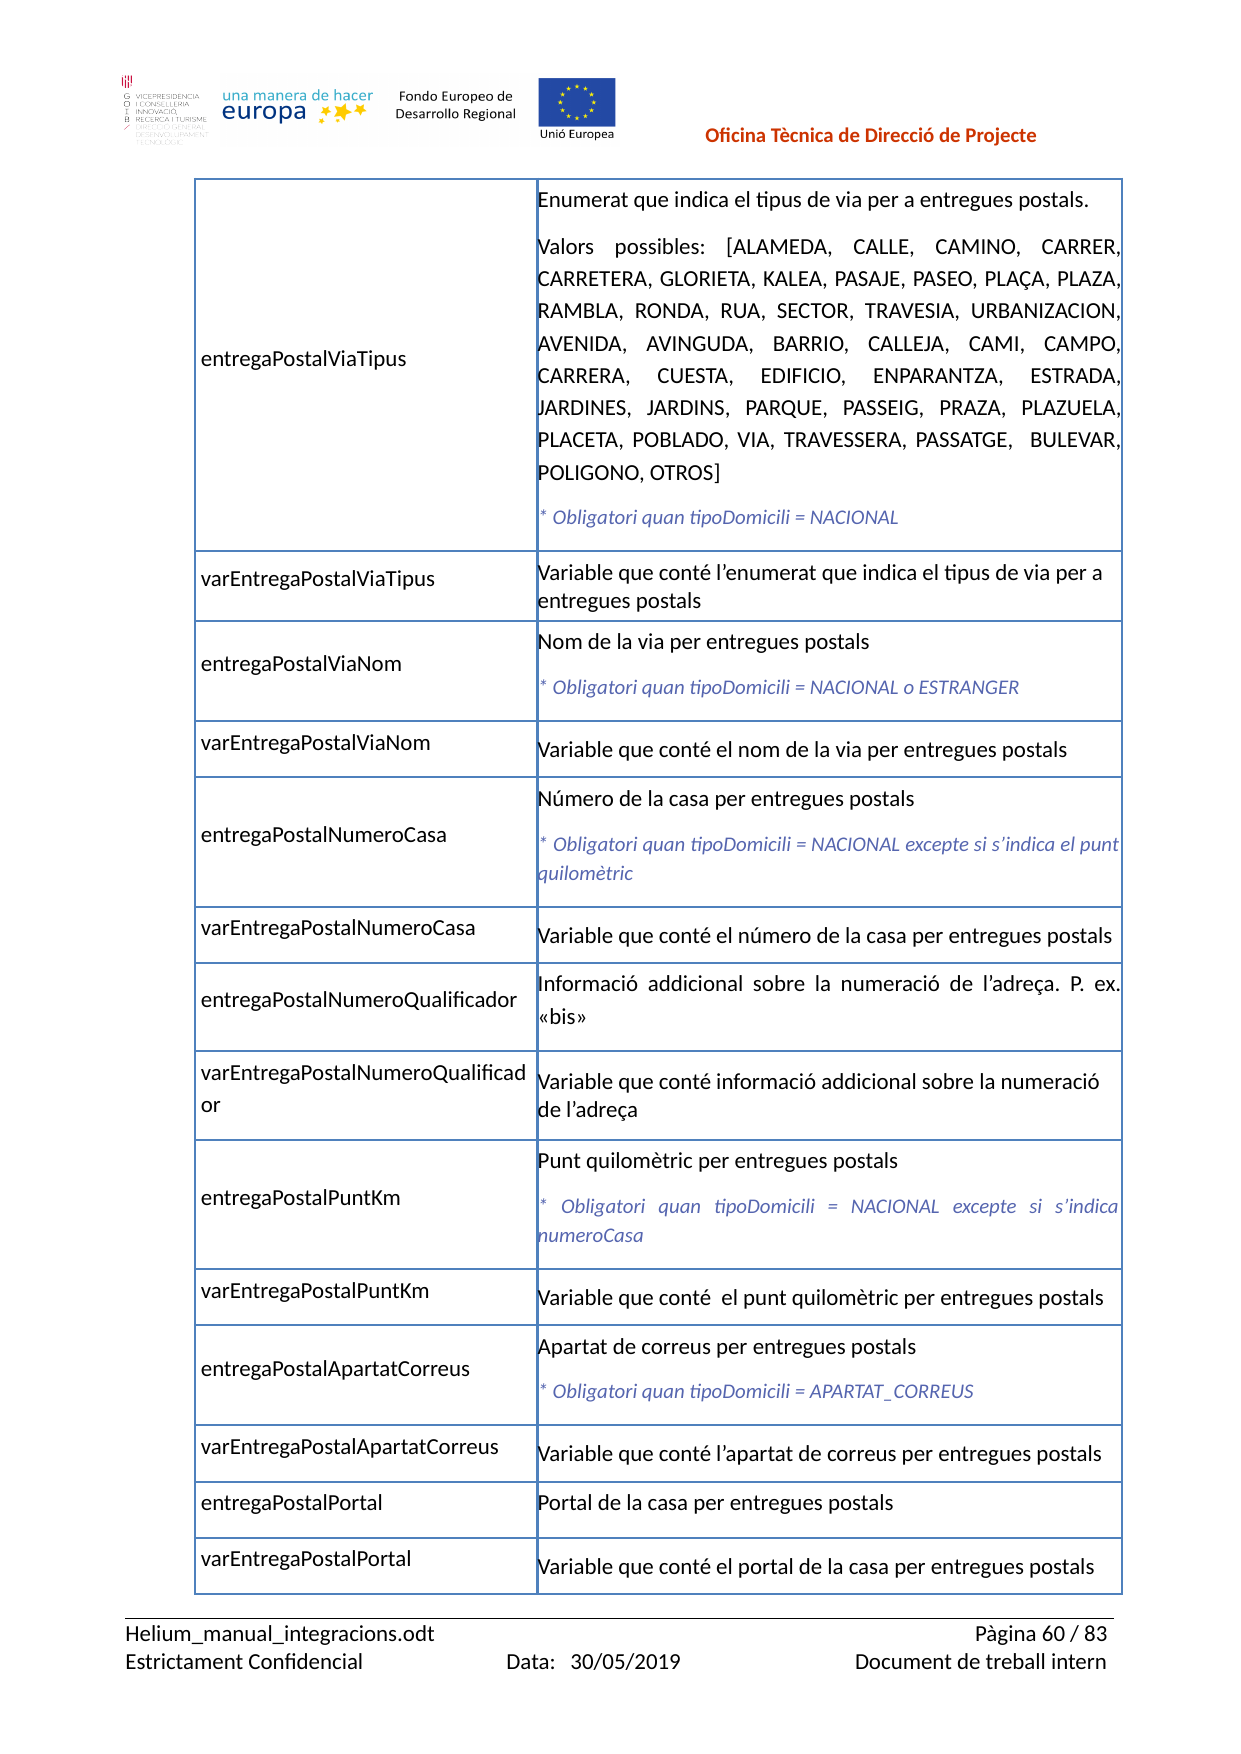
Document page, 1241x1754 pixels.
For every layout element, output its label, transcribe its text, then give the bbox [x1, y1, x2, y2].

table_cell Variable que conté el número de la casa per entregues postals [539, 908, 1121, 962]
table_cell Variable que conté l’apartat de correus per entregues postals [539, 1426, 1121, 1481]
table_cell Nom de la via per entregues postals * Obligatori quan tipoDomicili = NACIONAL o ESTRANGER [539, 622, 1121, 720]
table_cell entregaPostalNumeroQualificador [196, 964, 536, 1050]
table_cell varEntregaPostalPuntKm [196, 1270, 536, 1324]
table_cell Informació addicional sobre la numeració de l’adreça. P. ex. «bis» [539, 964, 1121, 1050]
table_cell Variable que conté l’enumerat que indica el tipus de via per a entregues postals [539, 552, 1121, 620]
table_cell Variable que conté el portal de la casa per entregues postals [539, 1539, 1121, 1593]
table_cell entregaPostalViaNom [196, 622, 536, 720]
table_cell entregaPostalPuntKm [196, 1141, 536, 1268]
table_cell varEntregaPostalNumeroCasa [196, 908, 536, 962]
table_cell varEntregaPostalNumeroQualificador [196, 1052, 536, 1138]
table_cell Variable que conté el nom de la via per entregues postals [539, 722, 1121, 776]
table_cell Variable que conté el punt quilomètric per entregues postals [539, 1270, 1121, 1324]
table_cell varEntregaPostalViaNom [196, 722, 536, 776]
table_cell varEntregaPostalViaTipus [196, 552, 536, 620]
table_cell Enumerat que indica el tipus de via per a entregues postals. Valors possibles: [ALAMEDA, CALLE, CAMINO, CARRER, CARRETERA, GLORIETA, KALEA, PASAJE, PASEO, PLAÇA, PLAZA, RAMBLA, RONDA, RUA, SECTOR, TRAVESIA, URBANIZACION, AVENIDA, AVINGUDA, BARRIO, CALLEJA, CAMI, CAMPO, CARRERA, CUESTA, EDIFICIO, ENPARANTZA, ESTRADA, JARDINES, JARDINS, PARQUE, PASSEIG, PRAZA, PLAZUELA, PLACETA, POBLADO, VIA, TRAVESSERA, PASSATGE, BULEVAR, POLIGONO, OTROS] * Obligatori quan tipoDomicili = NACIONAL [539, 180, 1121, 550]
table_cell entregaPostalApartatCorreus [196, 1326, 536, 1424]
table_cell entregaPostalViaTipus [196, 180, 536, 550]
picture [219, 73, 621, 147]
table_cell entregaPostalNumeroCasa [196, 778, 536, 906]
table_cell Apartat de correus per entregues postals * Obligatori quan tipoDomicili = APARTAT_CORREUS [539, 1326, 1121, 1424]
table_cell varEntregaPostalApartatCorreus [196, 1426, 536, 1481]
table_cell Punt quilomètric per entregues postals * Obligatori quan tipoDomicili = NACIONAL excepte si s’indica numeroCasa [539, 1141, 1121, 1268]
table_cell Variable que conté informació addicional sobre la numeració de l’adreça [539, 1052, 1121, 1138]
table_cell entregaPostalPortal [196, 1483, 536, 1537]
table_cell Portal de la casa per entregues postals [539, 1483, 1121, 1537]
table_cell Número de la casa per entregues postals * Obligatori quan tipoDomicili = NACIONAL excepte si s’indica el punt quilomètric [539, 778, 1121, 906]
picture [118, 73, 213, 147]
table_cell varEntregaPostalPortal [196, 1539, 536, 1593]
